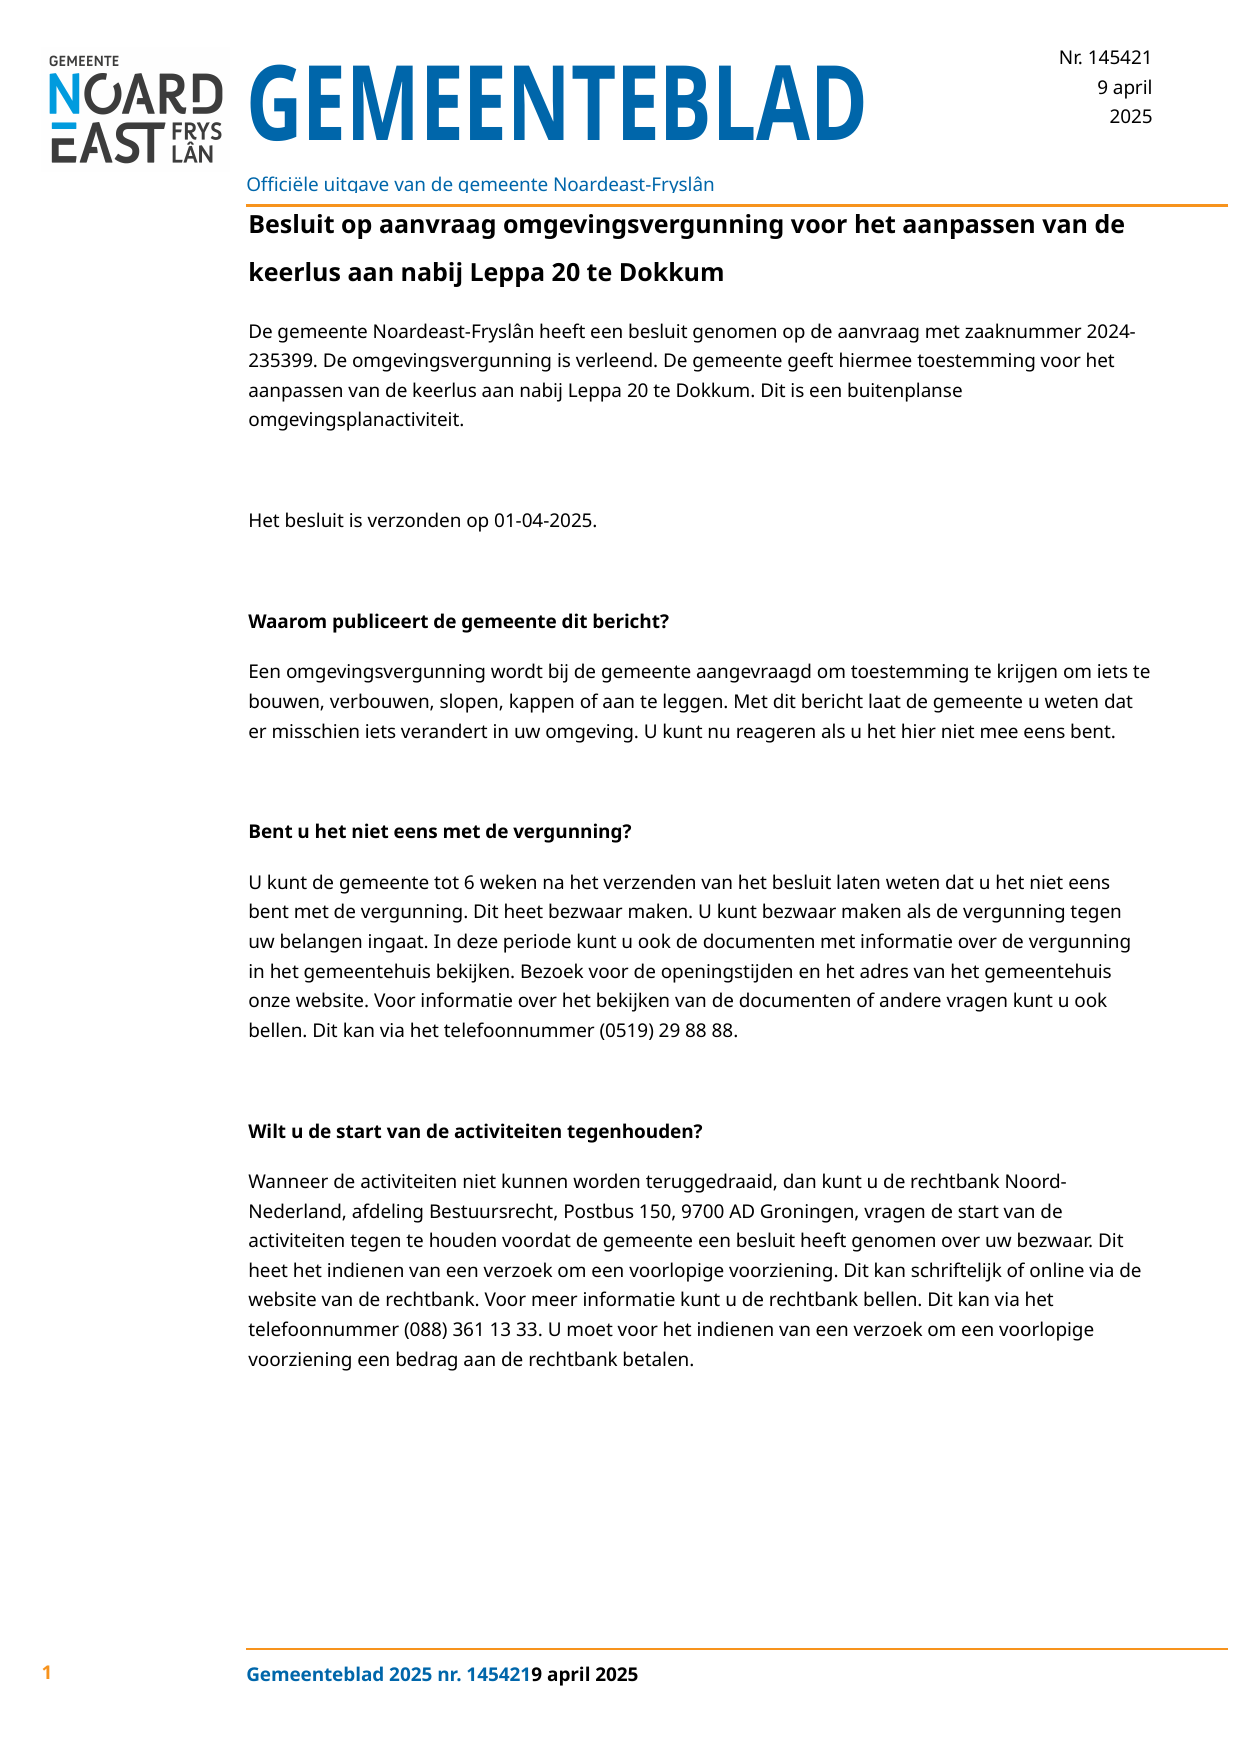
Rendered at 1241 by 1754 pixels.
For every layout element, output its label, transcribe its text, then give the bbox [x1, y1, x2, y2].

text Besluit op aanvraag omgevingsvergunning voor het aanpassen van de keerlus aan nabij Leppa 20 te Dokkum [248, 207, 1152, 288]
text Wanneer de activiteiten niet kunnen worden teruggedraaid, dan kunt u de rechtbank Noord-Nederland, afdeling Bestuursrecht, Postbus 150, 9700 AD Groningen, vragen de start van de activiteiten tegen te houden voordat de gemeente een besluit heeft genomen over uw bezwaar. Dit heet het indienen van een verzoek om een voorlopige voorziening. Dit kan schriftelijk of online via de website van de rechtbank. Voor meer informatie kunt u de rechtbank bellen. Dit kan via het telefoonnummer (088) 361 13 33. U moet voor het indienen van een verzoek om een voorlopige voorziening een bedrag aan de rechtbank betalen. [248, 1168, 1152, 1372]
text Het besluit is verzonden op 01-04-2025. [248, 507, 1152, 533]
text Wilt u de start van de activiteiten tegenhouden? [248, 1118, 1152, 1144]
text U kunt de gemeente tot 6 weken na het verzenden van het besluit laten weten dat u het niet eens bent met de vergunning. Dit heet bezwaar maken. U kunt bezwaar maken als de vergunning tegen uw belangen ingaat. In deze periode kunt u ook de documenten met informatie over de vergunning in het gemeentehuis bekijken. Bezoek voor de openingstijden en het adres van het gemeentehuis onze website. Voor informatie over het bekijken van de documenten of andere vragen kunt u ook bellen. Dit kan via het telefoonnummer (0519) 29 88 88. [248, 869, 1152, 1043]
text Waarom publiceert de gemeente dit bericht? [248, 608, 1152, 634]
picture [41, 47, 231, 172]
text Een omgevingsvergunning wordt bij de gemeente aangevraagd om toestemming te krijgen om iets te bouwen, verbouwen, slopen, kappen of aan te leggen. Met dit bericht laat de gemeente u weten dat er misschien iets verandert in uw omgeving. U kunt nu reageren als u het hier niet mee eens bent. [248, 659, 1152, 744]
text Bent u het niet eens met de vergunning? [248, 819, 1152, 844]
text De gemeente Noardeast-Fryslân heeft een besluit genomen op de aanvraag met zaaknummer 2024-235399. De omgevingsvergunning is verleend. De gemeente geeft hiermee toestemming voor het aanpassen van de keerlus aan nabij Leppa 20 te Dokkum. Dit is een buitenplanse omgevingsplanactiviteit. [248, 318, 1152, 432]
